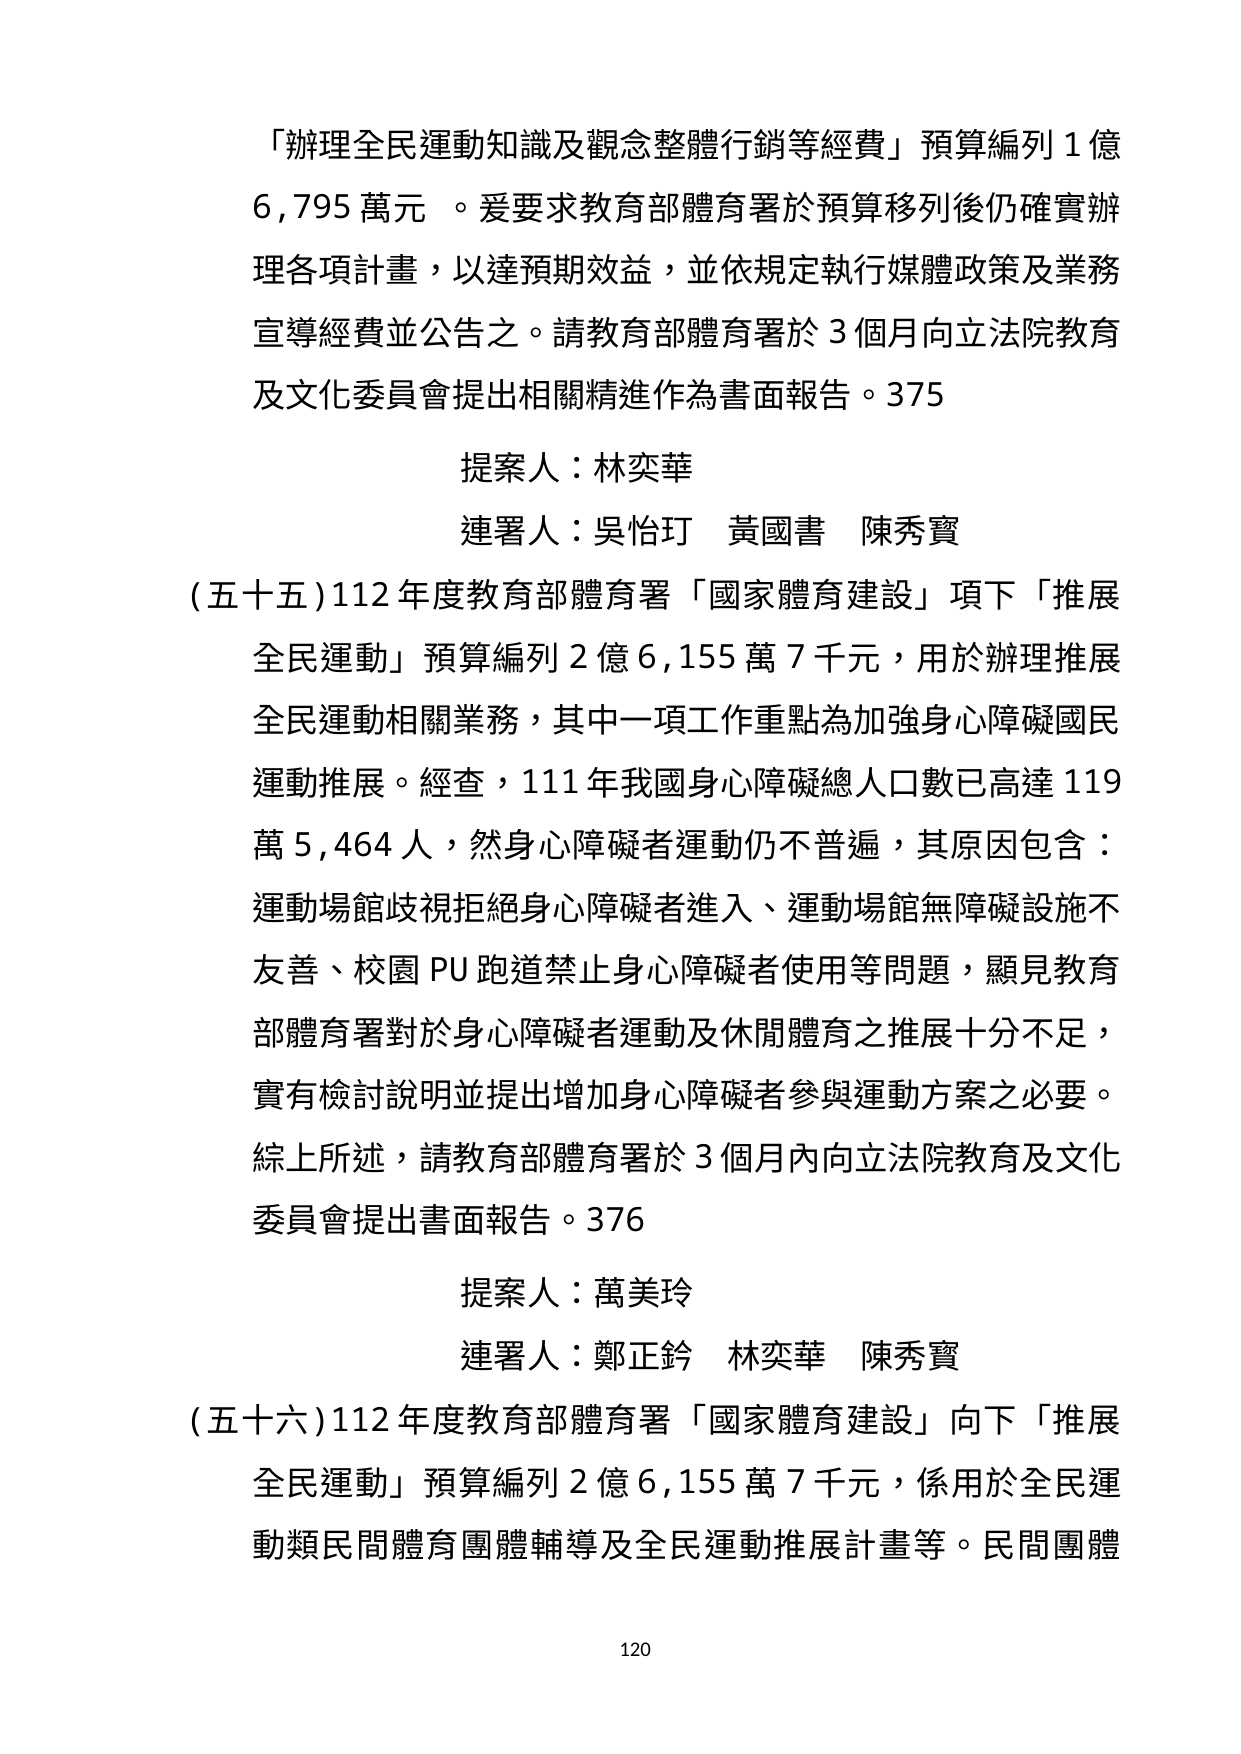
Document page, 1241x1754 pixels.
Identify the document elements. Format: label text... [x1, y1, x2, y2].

text 提案人：林奕華 [460, 425, 1122, 487]
text 「辦理全民運動知識及觀念整體行銷等經費」預算編列1億6,795萬元 。爰要求教育部體育署於預算移列後仍確實辦理各項計畫，以達預期效益，並依規定執行媒體政策及業務宣導經費並公告之。請教育部體育署於3個月向立法院教育及文化委員會提出相關精進作為書面報告。375 [185, 112, 1122, 425]
text 提案人：萬美玲 [460, 1250, 1122, 1312]
text (五十六)112年度教育部體育署「國家體育建設」向下「推展全民運動」預算編列2億6,155萬7千元，係用於全民運動類民間體育團體輔導及全民運動推展計畫等。民間團體 [185, 1387, 1122, 1575]
text (五十五)112年度教育部體育署「國家體育建設」項下「推展全民運動」預算編列2億6,155萬7千元，用於辦理推展全民運動相關業務，其中一項工作重點為加強身心障礙國民運動推展。經查，111年我國身心障礙總人口數已高達119萬5,464人，然身心障礙者運動仍不普遍，其原因包含：運動場館歧視拒絕身心障礙者進入、運動場館無障礙設施不友善、校園PU跑道禁止身心障礙者使用等問題，顯見教育部體育署對於身心障礙者運動及休閒體育之推展十分不足，實有檢討說明並提出增加身心障礙者參與運動方案之必要。綜上所述，請教育部體育署於3個月內向立法院教育及文化委員會提出書面報告。376 [185, 562, 1122, 1250]
text 連署人：鄭正鈐 林奕華 陳秀寳 [460, 1312, 1122, 1375]
text 連署人：吳怡玎 黃國書 陳秀寳 [460, 487, 1122, 550]
